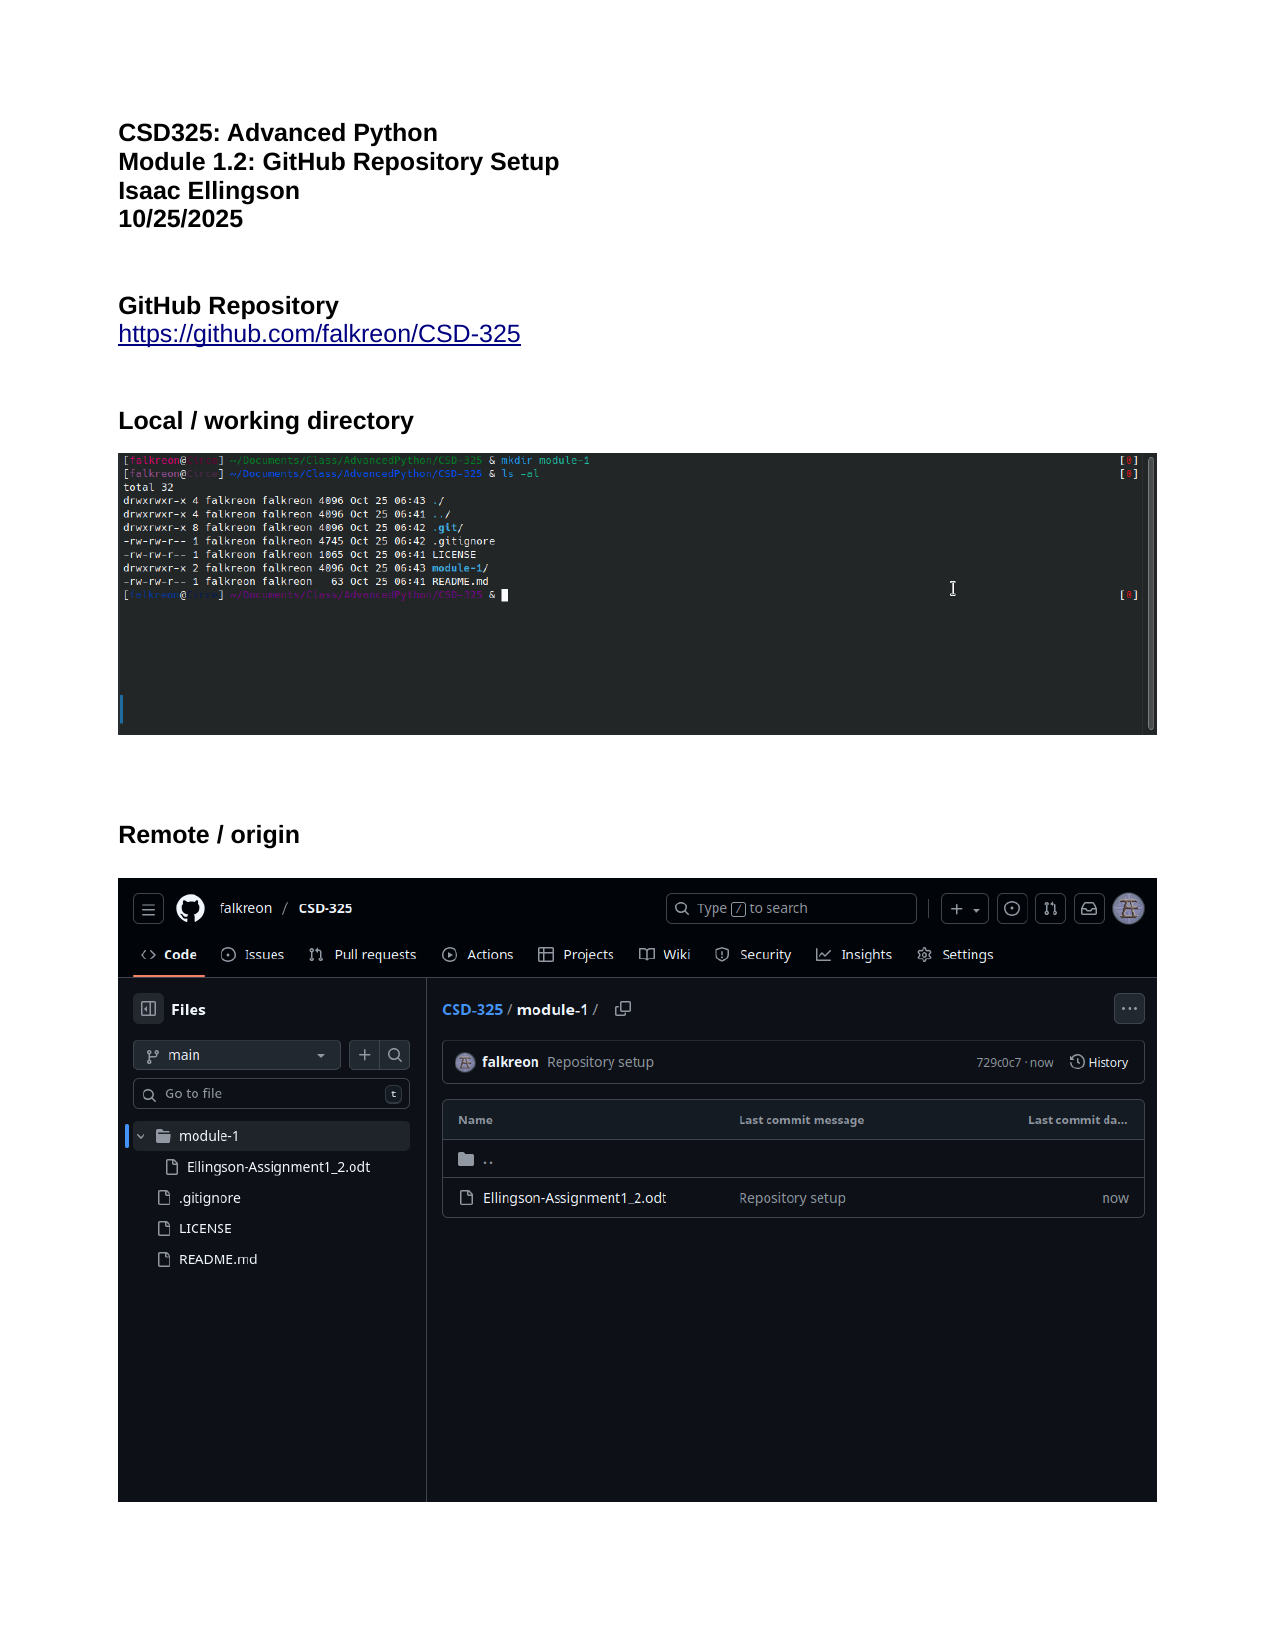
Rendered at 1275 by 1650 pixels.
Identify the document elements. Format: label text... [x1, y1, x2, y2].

picture [118, 878, 1157, 1502]
text Remote / origin [118, 821, 1157, 849]
text Local / working directory [118, 406, 1157, 434]
text GitHub Repository [118, 291, 1157, 319]
text Isaac Ellingson [118, 176, 1157, 204]
picture [118, 453, 1157, 735]
text 10/25/2025 [118, 204, 1157, 233]
text https://github.com/falkreon/CSD-325 [118, 319, 1157, 348]
text Module 1.2: GitHub Repository Setup [118, 147, 1157, 176]
text CSD325: Advanced Python [118, 118, 1157, 147]
